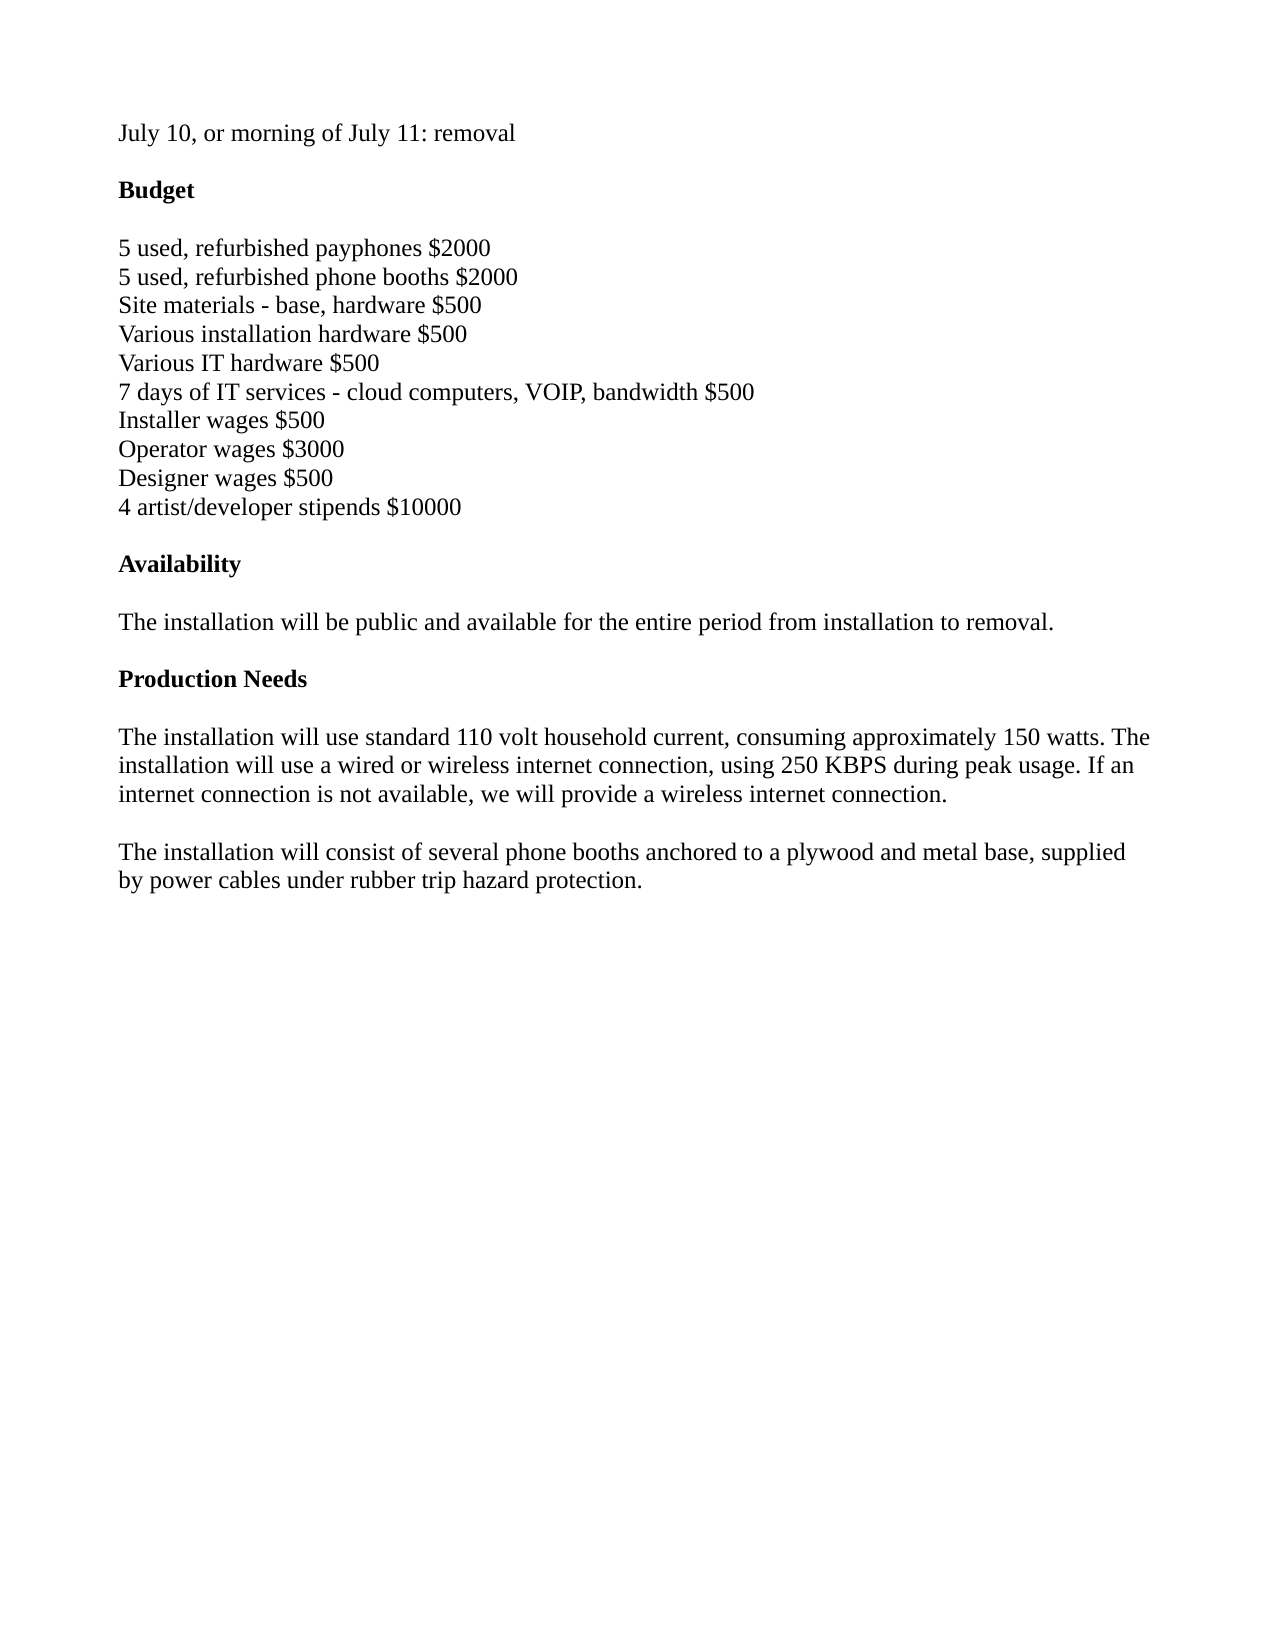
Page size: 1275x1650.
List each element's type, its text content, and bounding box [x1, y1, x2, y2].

text Availability [118, 549, 1157, 578]
text Installer wages $500 [118, 406, 1157, 434]
text 4 artist/developer stipends $10000 [118, 492, 1157, 521]
text Site materials - base, hardware $500 [118, 291, 1157, 319]
text Various IT hardware $500 [118, 348, 1157, 377]
text 5 used, refurbished phone booths $2000 [118, 262, 1157, 291]
text 7 days of IT services - cloud computers, VOIP, bandwidth $500 [118, 377, 1157, 406]
text Operator wages $3000 [118, 434, 1157, 463]
text Various installation hardware $500 [118, 319, 1157, 348]
text Designer wages $500 [118, 463, 1157, 492]
text 5 used, refurbished payphones $2000 [118, 233, 1157, 262]
text Budget [118, 176, 1157, 204]
text The installation will be public and available for the entire period from installation to removal. [118, 607, 1157, 636]
text Production Needs [118, 664, 1157, 693]
text The installation will use standard 110 volt household current, consuming approximately 150 watts. The installation will use a wired or wireless internet connection, using 250 KBPS during peak usage. If an internet connection is not available, we will provide a wireless internet connection. [118, 722, 1157, 808]
text July 10, or morning of July 11: removal [118, 118, 1157, 147]
text The installation will consist of several phone booths anchored to a plywood and metal base, supplied by power cables under rubber trip hazard protection. [118, 837, 1157, 894]
